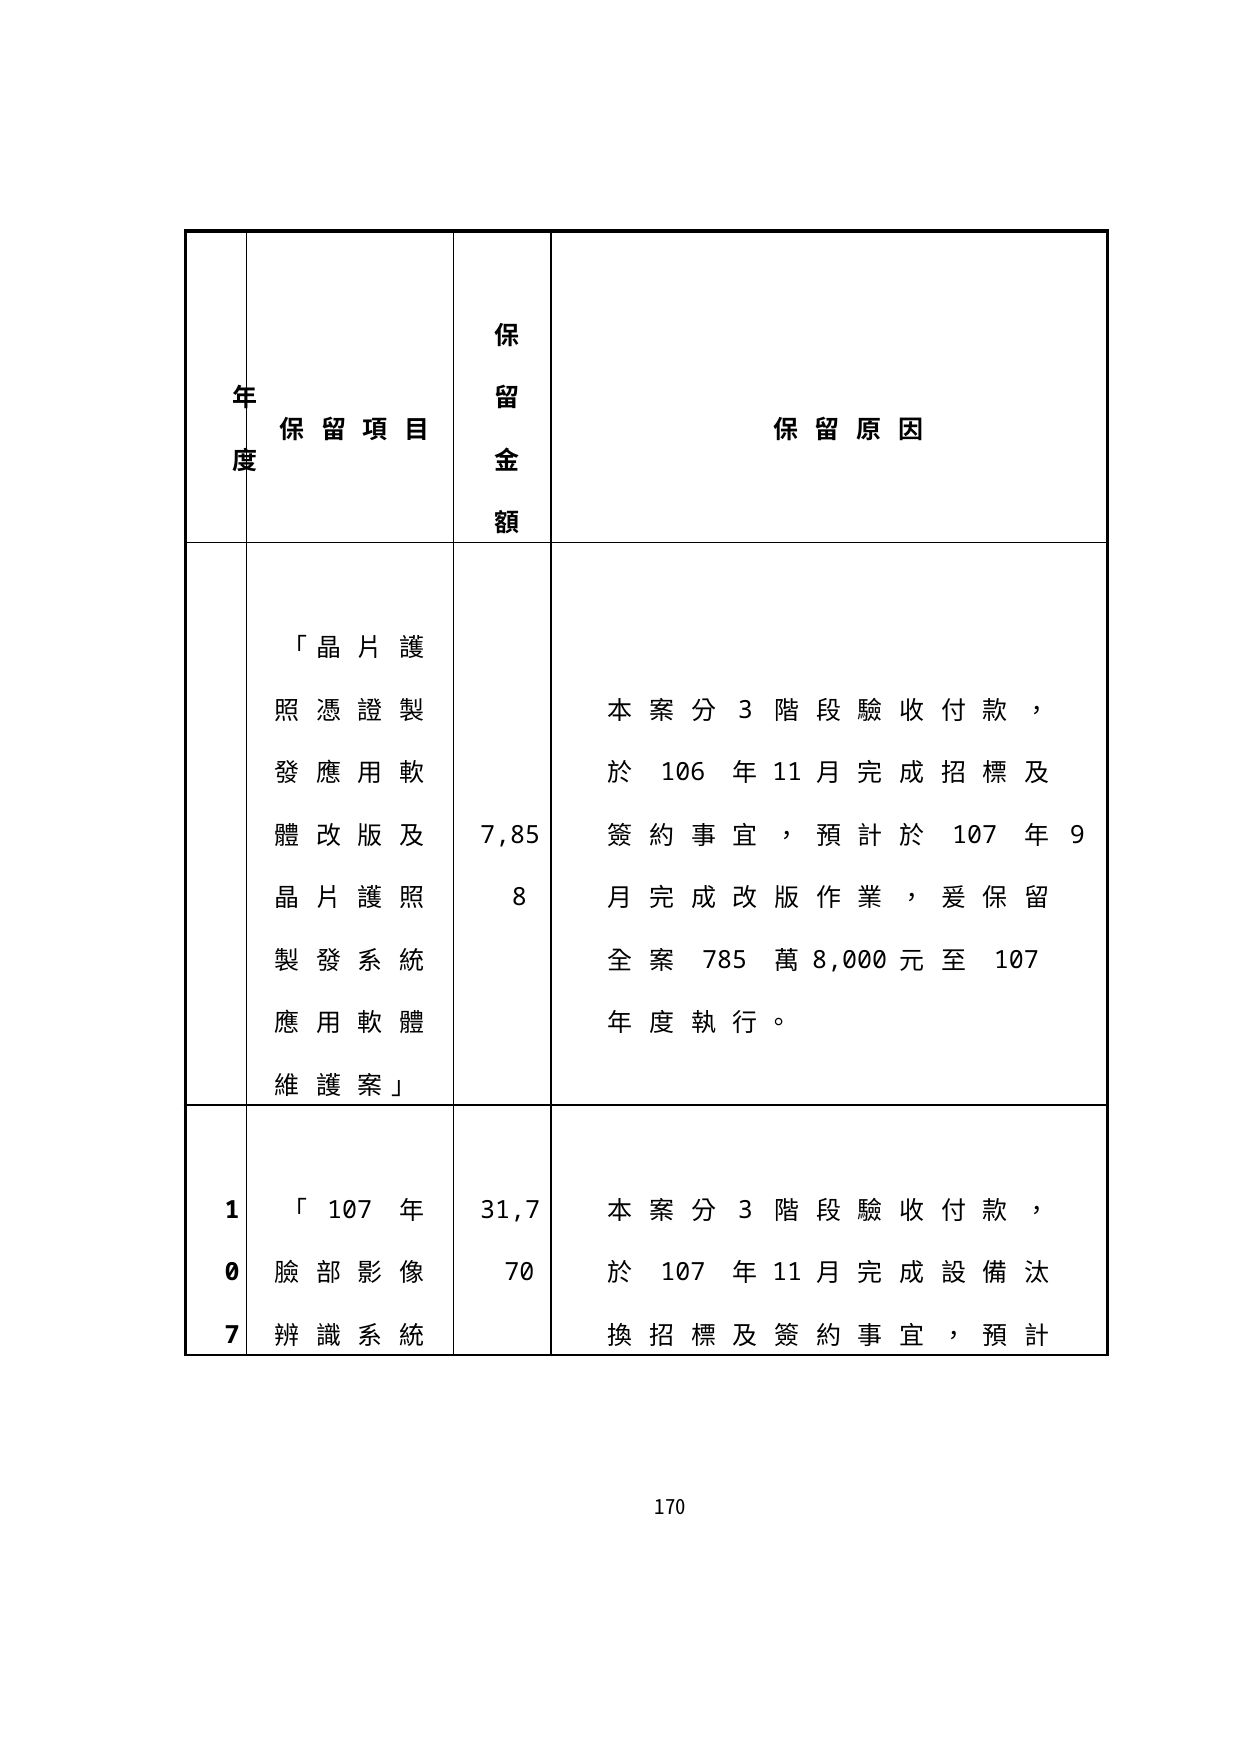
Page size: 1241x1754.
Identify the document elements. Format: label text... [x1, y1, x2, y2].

table_cell 31,770 [454, 1106, 550, 1354]
table_cell 「107年臉部影像辨識系統 [247, 1106, 453, 1354]
table_cell 107 [187, 1106, 246, 1354]
table_cell 7,858 [454, 543, 550, 1104]
table_cell 本案分3階段驗收付款，於107年11月完成設備汰換招標及簽約事宜，預計 [552, 1106, 1106, 1354]
table_cell 「晶片護照憑證製發應用軟體改版及晶片護照製發系統應用軟體維護案」 [247, 543, 453, 1104]
table_header 保留金額 [454, 233, 550, 542]
table_header 保留原因 [552, 233, 1106, 542]
table_header 年度 [187, 233, 246, 542]
table_header 保留項目 [247, 233, 453, 542]
table_cell 本案分3階段驗收付款，於106年11月完成招標及簽約事宜，預計於107年9月完成改版作業，爰保留全案785萬8,000元至107年度執行。 [552, 543, 1106, 1104]
table_cell [187, 543, 246, 1104]
